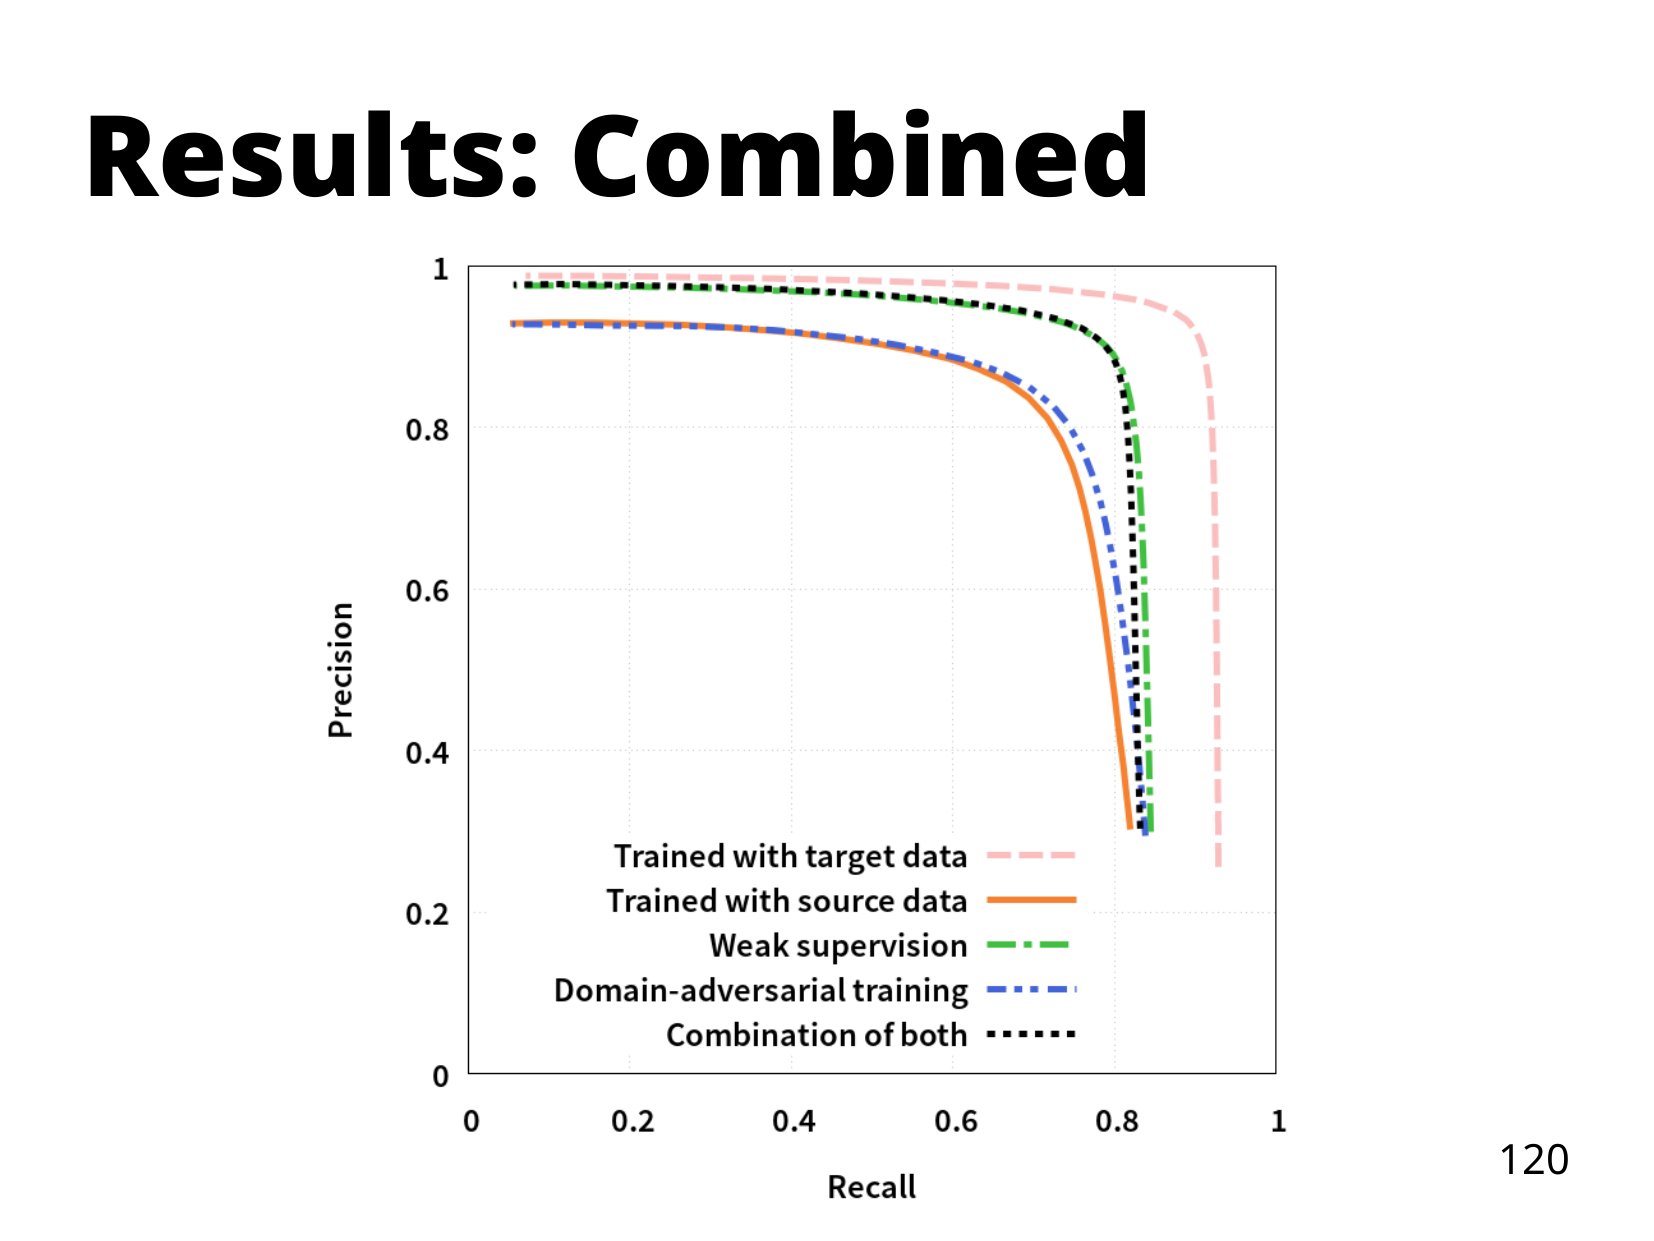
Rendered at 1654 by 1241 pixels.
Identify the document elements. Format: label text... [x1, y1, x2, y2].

picture [307, 212, 1329, 1234]
title Results: Combined [82, 49, 1571, 257]
